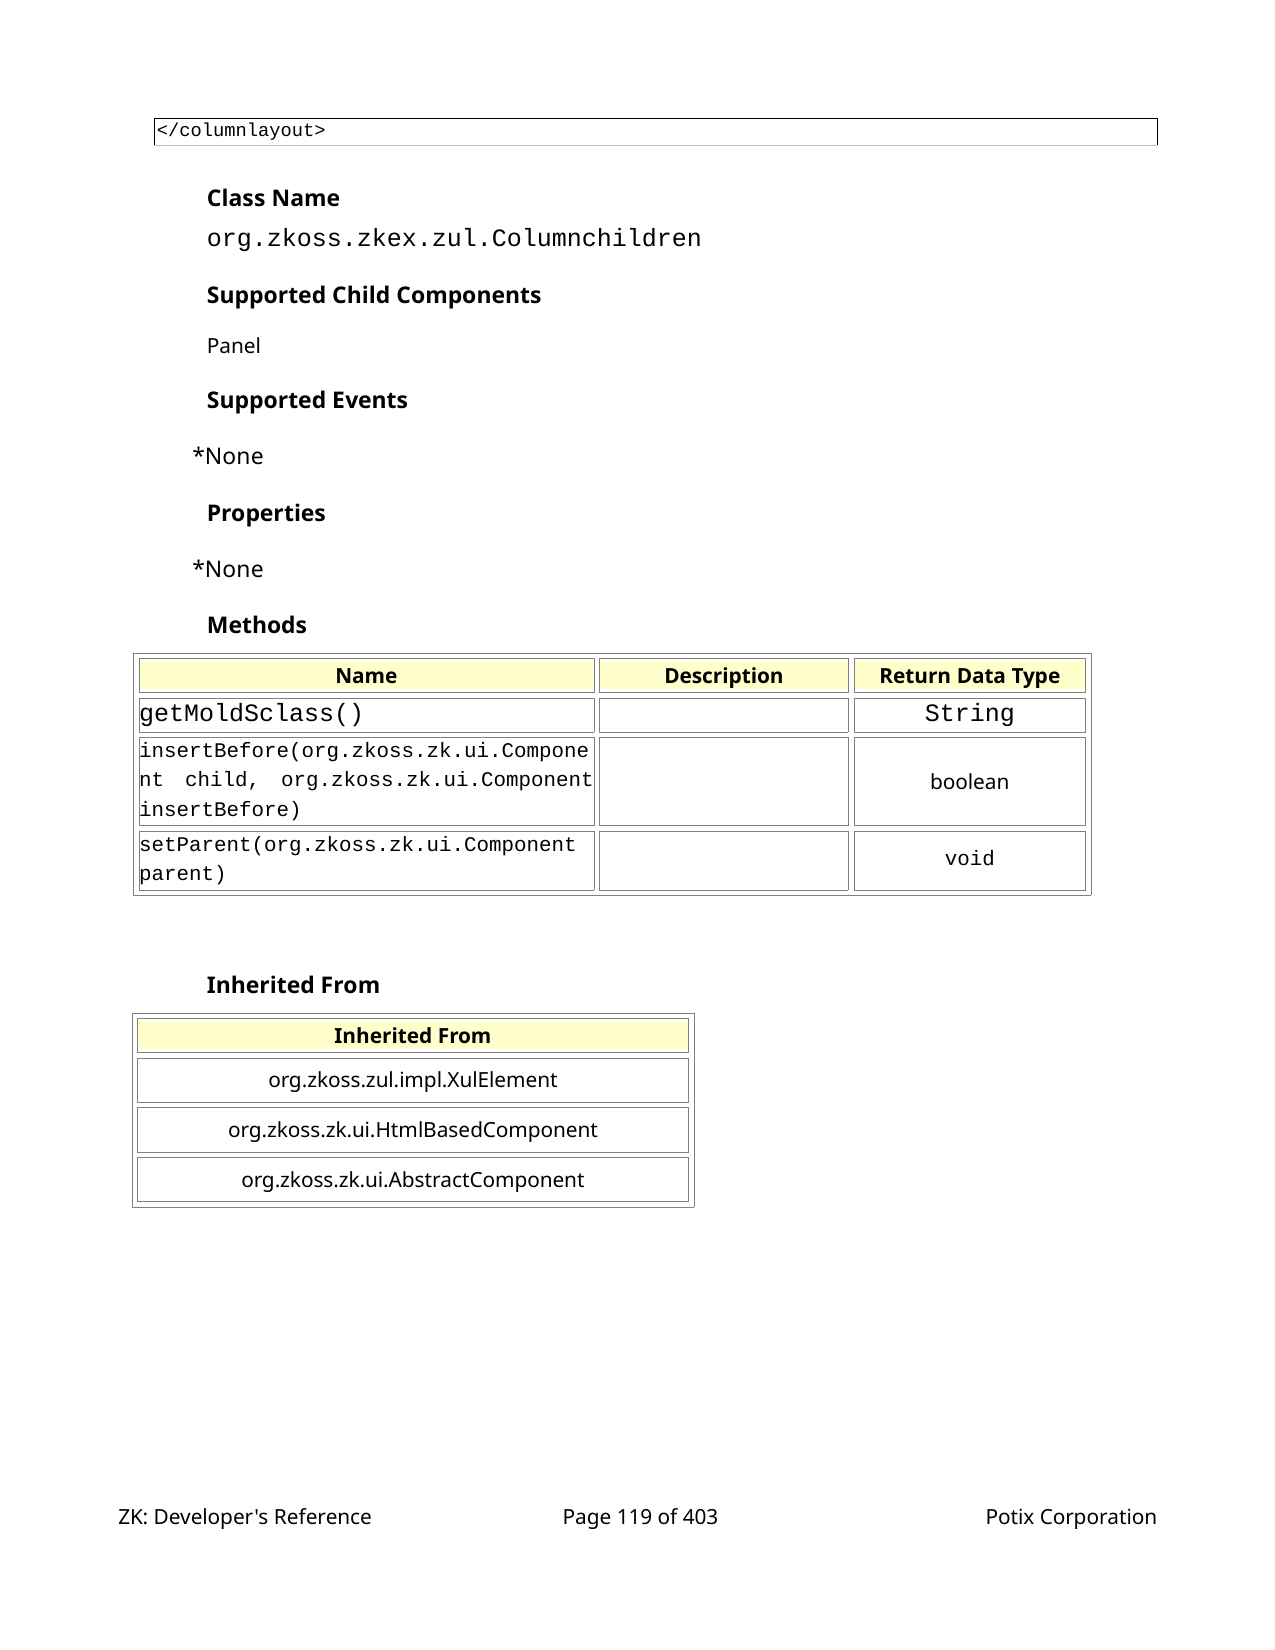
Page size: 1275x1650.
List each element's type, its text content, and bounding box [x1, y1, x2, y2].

table_cell String [851, 692, 1088, 732]
subtitle Inherited From [207, 969, 1157, 1000]
table_cell getMoldSclass() [136, 692, 596, 732]
text *None [118, 553, 1157, 584]
table_cell setParent(org.zkoss.zk.ui.Component parent) [136, 825, 596, 889]
subtitle Supported Events [207, 384, 1157, 415]
table_cell org.zkoss.zul.impl.XulElement [134, 1052, 691, 1102]
table_header Inherited From [134, 1014, 691, 1052]
table_cell [596, 692, 851, 732]
text *None [118, 440, 1157, 472]
table_header Description [596, 654, 851, 692]
subtitle Methods [207, 609, 1157, 640]
subtitle Supported Child Components [207, 279, 1157, 310]
table_header Return Data Type [851, 654, 1088, 692]
table_cell [600, 699, 848, 732]
table_cell [596, 732, 851, 825]
table_cell void [851, 825, 1088, 889]
table_cell [600, 738, 848, 825]
table_cell org.zkoss.zk.ui.HtmlBasedComponent [134, 1102, 691, 1152]
text Panel [207, 331, 1157, 359]
table_cell org.zkoss.zk.ui.AbstractComponent [134, 1152, 691, 1201]
subtitle Class Name [207, 182, 1157, 213]
table_header Name [136, 654, 596, 692]
text </columnlayout> [155, 119, 1157, 145]
table_cell [600, 832, 848, 889]
subtitle Properties [207, 497, 1157, 528]
text org.zkoss.zkex.zul.Columnchildren [207, 226, 1157, 254]
table_cell [596, 825, 851, 889]
table_cell boolean [851, 732, 1088, 825]
table_cell insertBefore(org.zkoss.zk.ui.Component child, org.zkoss.zk.ui.Component insertBefore) [136, 732, 596, 825]
